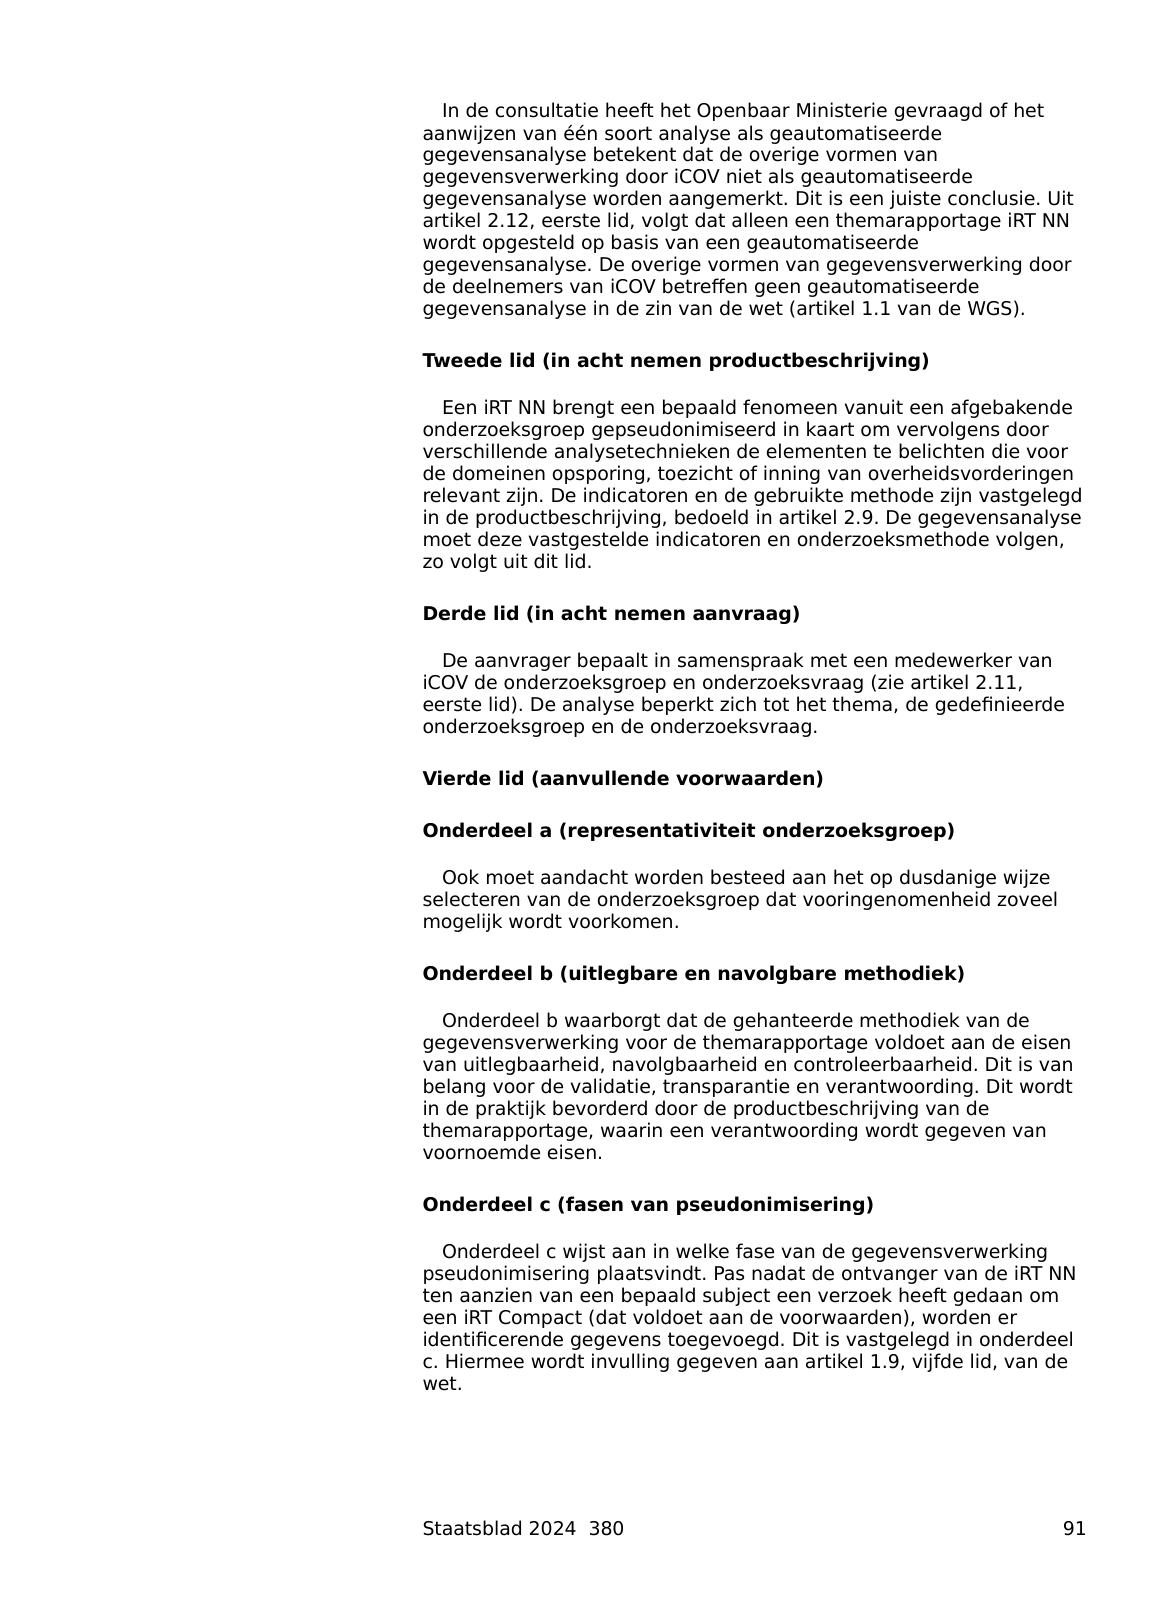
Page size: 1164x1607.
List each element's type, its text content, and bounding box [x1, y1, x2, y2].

text Een iRT NN brengt een bepaald fenomeen vanuit een afgebakende onderzoeksgroep gepseudonimiseerd in kaart om vervolgens door verschillende analysetechnieken de elementen te belichten die voor de domeinen opsporing, toezicht of inning van overheidsvorderingen relevant zijn. De indicatoren en de gebruikte methode zijn vastgelegd in de productbeschrijving, bedoeld in artikel 2.9. De gegevensanalyse moet deze vastgestelde indicatoren en onderzoeksmethode volgen, zo volgt uit dit lid. [422, 397, 1087, 573]
subtitle Onderdeel a (representativiteit onderzoeksgroep) [422, 820, 1087, 842]
text Ook moet aandacht worden besteed aan het op dusdanige wijze selecteren van de onderzoeksgroep dat vooringenomenheid zoveel mogelijk wordt voorkomen. [422, 867, 1087, 933]
subtitle Tweede lid (in acht nemen productbeschrijving) [422, 350, 1087, 372]
text Onderdeel c wijst aan in welke fase van de gegevensverwerking pseudonimisering plaatsvindt. Pas nadat de ontvanger van de iRT NN ten aanzien van een bepaald subject een verzoek heeft gedaan om een iRT Compact (dat voldoet aan de voorwaarden), worden er identificerende gegevens toegevoegd. Dit is vastgelegd in onderdeel c. Hiermee wordt invulling gegeven aan artikel 1.9, vijfde lid, van de wet. [422, 1241, 1087, 1394]
subtitle Vierde lid (aanvullende voorwaarden) [422, 768, 1087, 790]
text Onderdeel b waarborgt dat de gehanteerde methodiek van de gegevensverwerking voor de themarapportage voldoet aan de eisen van uitlegbaarheid, navolgbaarheid en controleerbaarheid. Dit is van belang voor de validatie, transparantie en verantwoording. Dit wordt in de praktijk bevorderd door de productbeschrijving van de themarapportage, waarin een verantwoording wordt gegeven van voornoemde eisen. [422, 1010, 1087, 1164]
text In de consultatie heeft het Openbaar Ministerie gevraagd of het aanwijzen van één soort analyse als geautomatiseerde gegevensanalyse betekent dat de overige vormen van gegevensverwerking door iCOV niet als geautomatiseerde gegevensanalyse worden aangemerkt. Dit is een juiste conclusie. Uit artikel 2.12, eerste lid, volgt dat alleen een themarapportage iRT NN wordt opgesteld op basis van een geautomatiseerde gegevensanalyse. De overige vormen van gegevensverwerking door de deelnemers van iCOV betreffen geen geautomatiseerde gegevensanalyse in de zin van de wet (artikel 1.1 van de WGS). [422, 100, 1087, 320]
text De aanvrager bepaalt in samenspraak met een medewerker van iCOV de onderzoeksgroep en onderzoeksvraag (zie artikel 2.11, eerste lid). De analyse beperkt zich tot het thema, de gedefinieerde onderzoeksgroep en de onderzoeksvraag. [422, 650, 1087, 738]
subtitle Onderdeel b (uitlegbare en navolgbare methodiek) [422, 963, 1087, 985]
subtitle Derde lid (in acht nemen aanvraag) [422, 603, 1087, 625]
subtitle Onderdeel c (fasen van pseudonimisering) [422, 1194, 1087, 1216]
